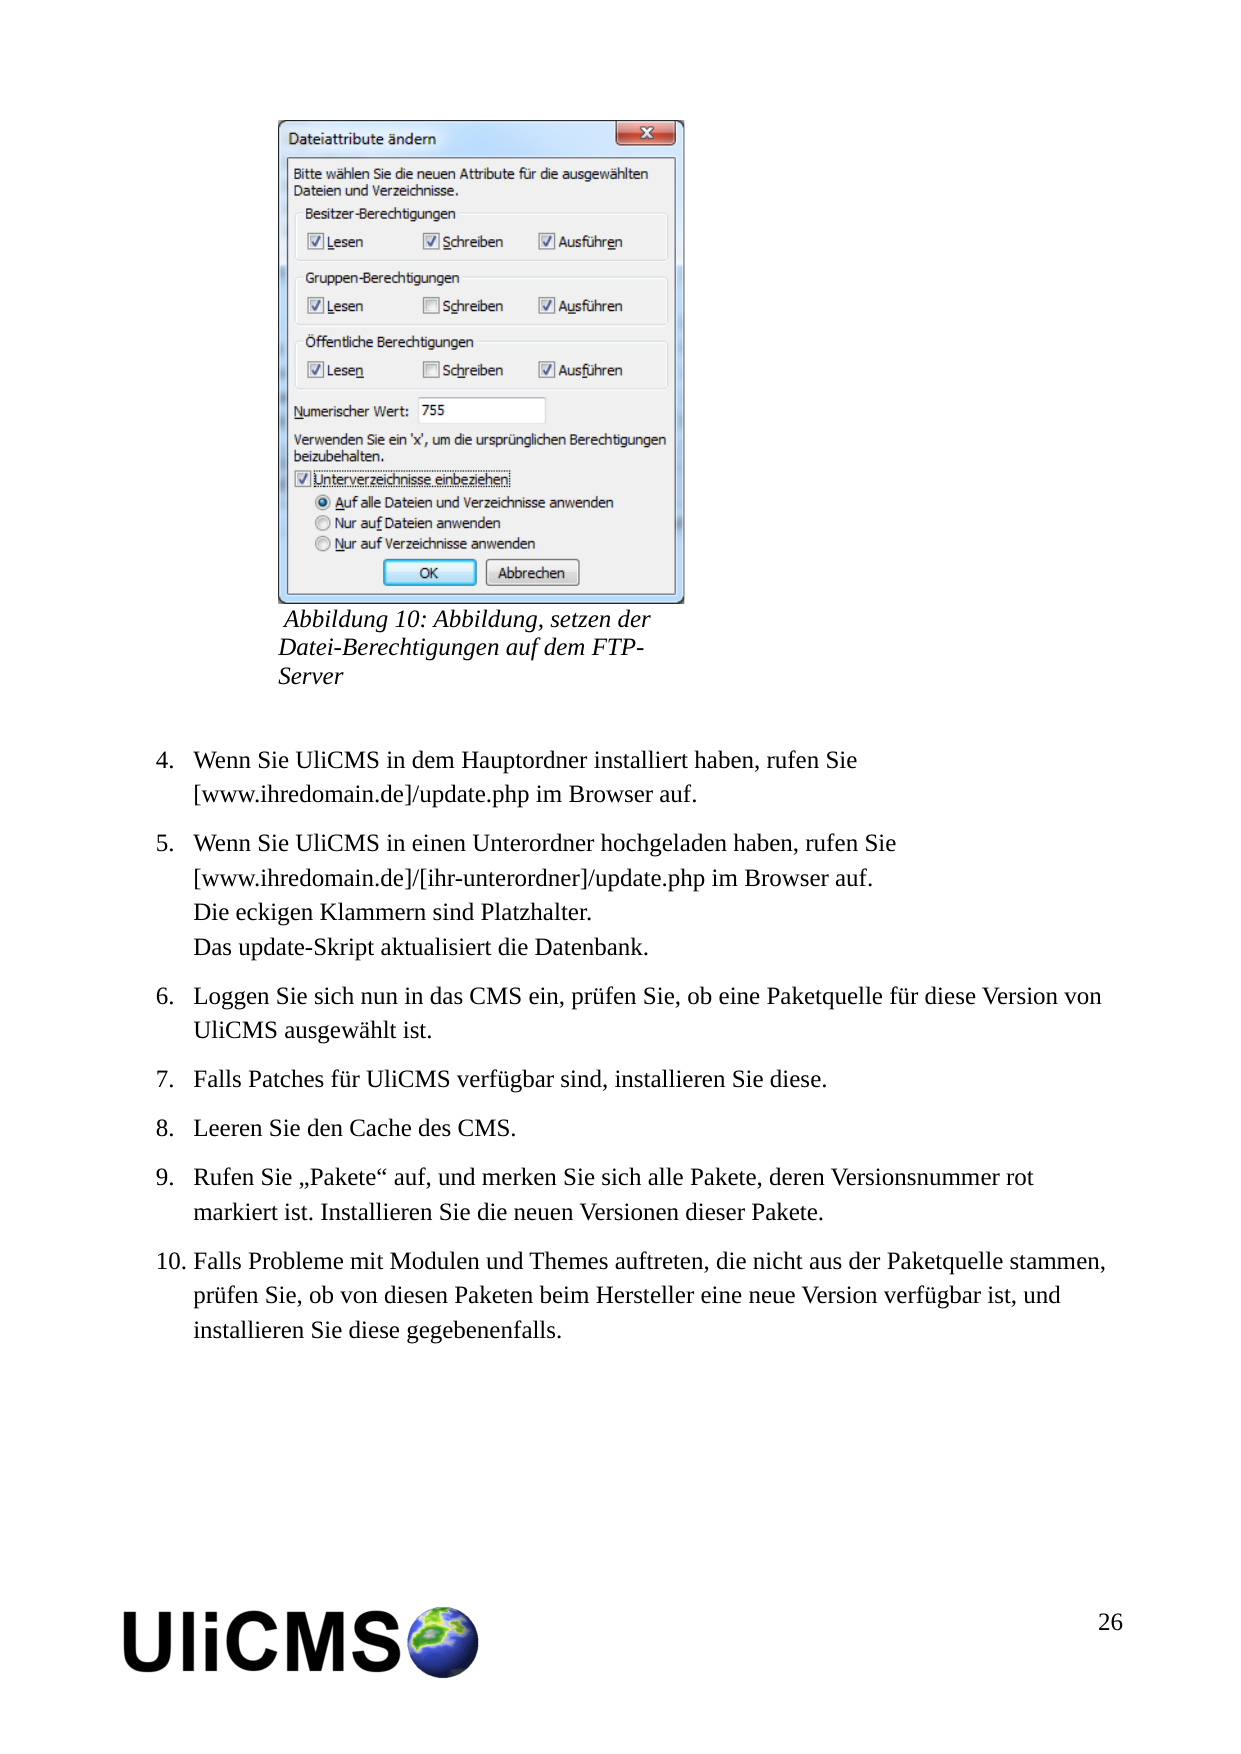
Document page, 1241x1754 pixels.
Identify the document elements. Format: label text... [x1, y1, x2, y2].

list Falls Probleme mit Modulen und Themes auftreten, die nicht aus der Paketquelle stammen, prüfen Sie, ob von diesen Paketen beim Hersteller eine neue Version verfügbar ist, und installieren Sie diese gegebenenfalls. [156, 1246, 1123, 1344]
list Falls Patches für UliCMS verfügbar sind, installieren Sie diese. [156, 1064, 1123, 1093]
picture [278, 120, 685, 604]
list Loggen Sie sich nun in das CMS ein, prüfen Sie, ob eine Paketquelle für diese Version von UliCMS ausgewählt ist. [156, 981, 1123, 1044]
list Rufen Sie „Pakete“ auf, und merken Sie sich alle Pakete, deren Versionsnummer rot markiert ist. Installieren Sie die neuen Versionen dieser Pakete. [156, 1162, 1123, 1226]
list Wenn Sie UliCMS in dem Hauptordner installiert haben, rufen Sie [www.ihredomain.de]/update.php im Browser auf. [156, 745, 1123, 808]
list Leeren Sie den Cache des CMS. [156, 1113, 1123, 1142]
list Wenn Sie UliCMS in einen Unterordner hochgeladen haben, rufen Sie [www.ihredomain.de]/[ihr-unterordner]/update.php im Browser auf. Die eckigen Klammern sind Platzhalter. Das update-Skript aktualisiert die Datenbank. [156, 828, 1123, 961]
picture [118, 1607, 479, 1681]
text Abbildung 10: Abbildung, setzen der Datei-Berechtigungen auf dem FTP-Server [278, 604, 684, 690]
